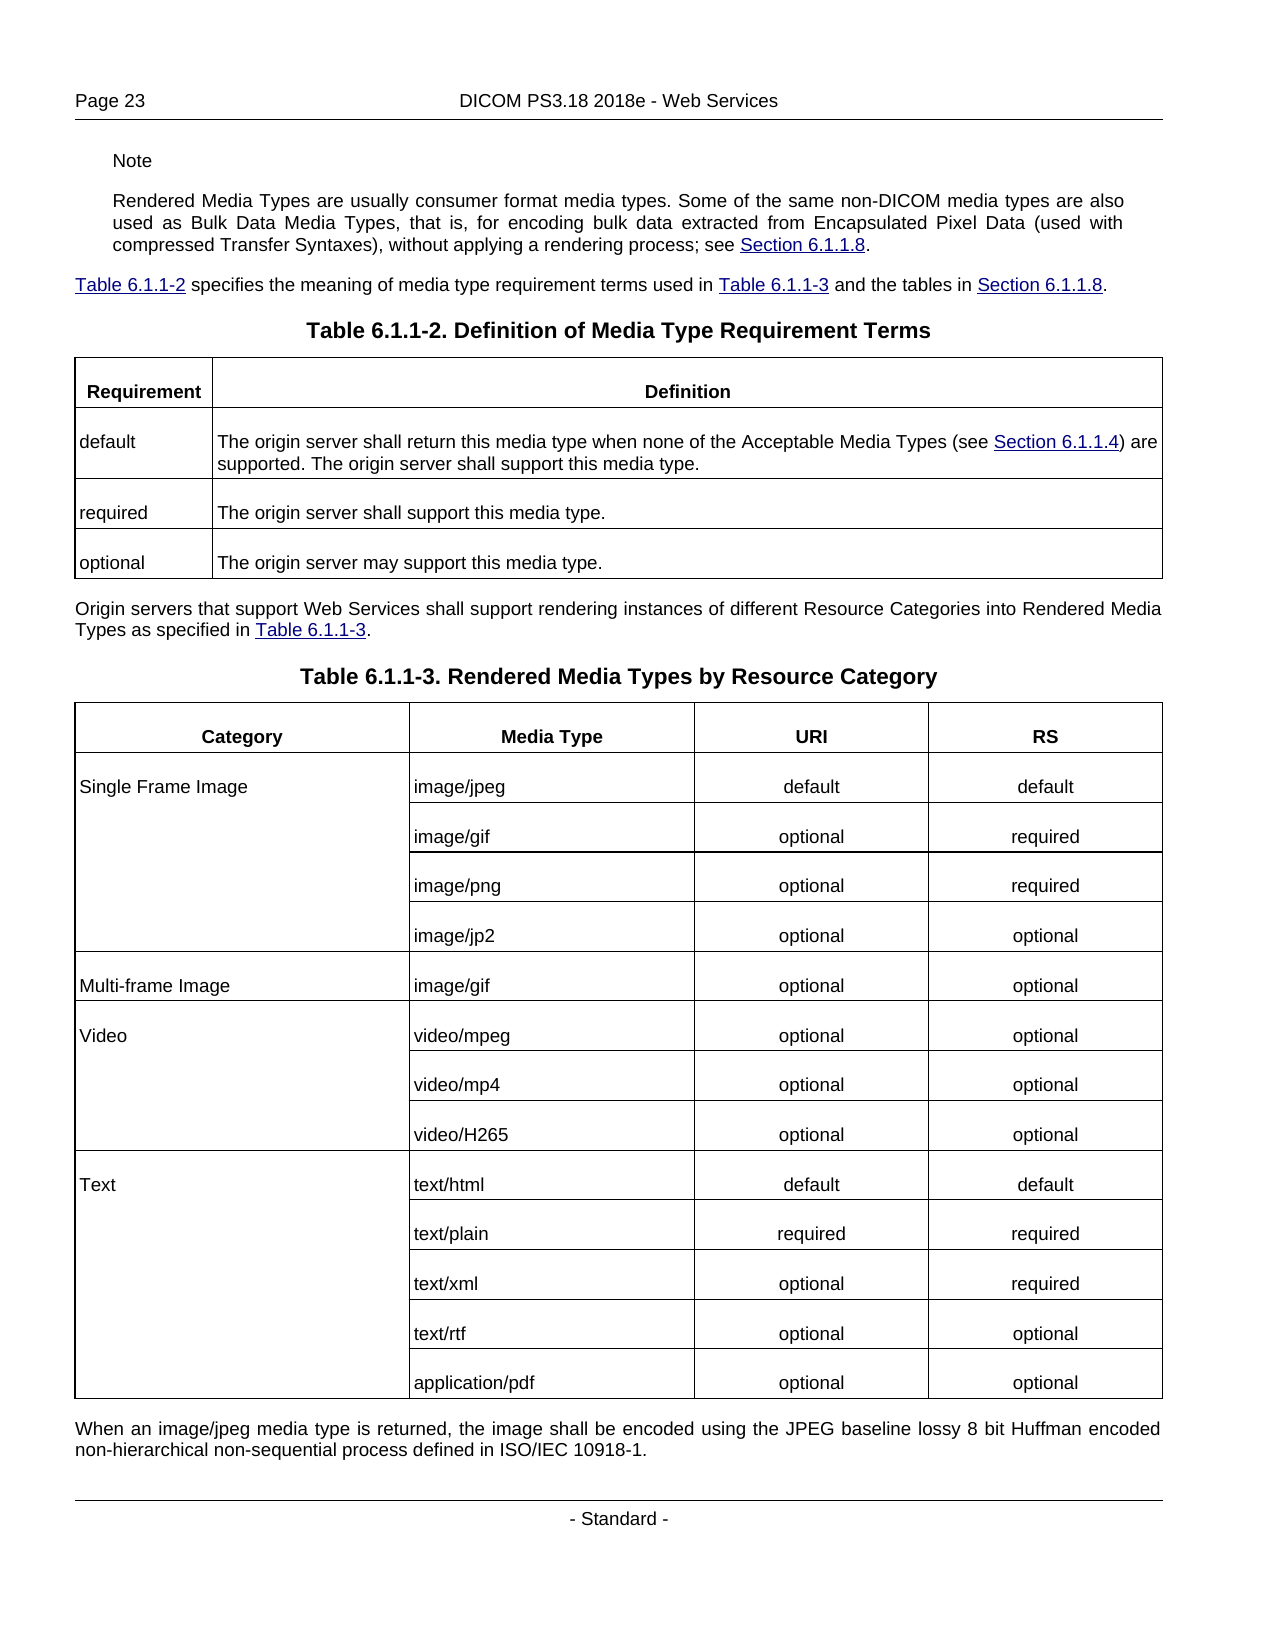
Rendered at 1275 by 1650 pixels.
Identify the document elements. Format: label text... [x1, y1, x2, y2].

table_cell optional [929, 902, 1162, 951]
text Note [112, 150, 1125, 172]
table_cell required [695, 1200, 928, 1249]
table_cell default [695, 1151, 928, 1199]
table_cell application/pdf [410, 1349, 694, 1398]
table_cell image/gif [410, 952, 694, 1000]
table_cell The origin server shall support this media type. [213, 479, 1162, 528]
table_cell optional [929, 952, 1162, 1000]
table_cell video/mp4 [410, 1051, 694, 1100]
table_cell optional [929, 1101, 1162, 1149]
table_cell optional [695, 1001, 928, 1050]
table_header Definition [213, 358, 1162, 407]
table_cell optional [695, 952, 928, 1000]
table_cell optional [695, 1051, 928, 1100]
table_cell Single Frame Image [76, 753, 409, 951]
table_header Category [76, 703, 409, 752]
table_cell optional [695, 1349, 928, 1398]
table_cell optional [929, 1349, 1162, 1398]
table_header RS [929, 703, 1162, 752]
table_cell text/rtf [410, 1300, 694, 1348]
table_cell Multi-frame Image [76, 952, 409, 1000]
table_cell The origin server may support this media type. [213, 529, 1162, 577]
text When an image/jpeg media type is returned, the image shall be encoded using the JPEG baseline lossy 8 bit Huffman encoded non-hierarchical non-sequential process defined in ISO/IEC 10918-1. [75, 1418, 1162, 1461]
table_header URI [695, 703, 928, 752]
table_cell Text [76, 1151, 409, 1398]
table_cell optional [695, 1101, 928, 1149]
table_cell default [695, 753, 928, 802]
table_cell required [76, 479, 212, 528]
table_cell video/H265 [410, 1101, 694, 1149]
table_cell text/plain [410, 1200, 694, 1249]
table_cell optional [929, 1051, 1162, 1100]
text Origin servers that support Web Services shall support rendering instances of different Resource Categories into Rendered Media Types as specified in Table 6.1.1-3. [75, 597, 1162, 640]
table_cell optional [695, 902, 928, 951]
table_cell image/jp2 [410, 902, 694, 951]
table_cell required [929, 803, 1162, 851]
table_cell optional [929, 1300, 1162, 1348]
table_cell optional [695, 1250, 928, 1298]
table_header Requirement [76, 358, 212, 407]
table_cell optional [695, 853, 928, 901]
table_cell default [76, 408, 212, 478]
table_cell image/gif [410, 803, 694, 851]
text Table 6.1.1-2 specifies the meaning of media type requirement terms used in Table 6.1.1-3 and the tables in Section 6.1.1.8. [75, 274, 1162, 295]
table_cell video/mpeg [410, 1001, 694, 1050]
table_cell required [929, 853, 1162, 901]
table_header Media Type [410, 703, 694, 752]
table_cell image/png [410, 853, 694, 901]
table_cell optional [695, 1300, 928, 1348]
table_cell default [929, 753, 1162, 802]
table_cell optional [929, 1001, 1162, 1050]
table_cell default [929, 1151, 1162, 1199]
table_cell optional [76, 529, 212, 577]
table_cell text/html [410, 1151, 694, 1199]
table_cell The origin server shall return this media type when none of the Acceptable Media Types (see Section 6.1.1.4) are supported. The origin server shall support this media type. [213, 408, 1162, 478]
table_cell optional [695, 803, 928, 851]
table_cell required [929, 1250, 1162, 1298]
table_cell image/jpeg [410, 753, 694, 802]
text Rendered Media Types are usually consumer format media types. Some of the same non-DICOM media types are also used as Bulk Data Media Types, that is, for encoding bulk data extracted from Encapsulated Pixel Data (used with compressed Transfer Syntaxes), without applying a rendering process; see Section 6.1.1.8. [112, 190, 1125, 255]
table_cell text/xml [410, 1250, 694, 1298]
table_cell Video [76, 1001, 409, 1149]
text Table 6.1.1-2. Definition of Media Type Requirement Terms [75, 318, 1162, 344]
table_cell required [929, 1200, 1162, 1249]
text Table 6.1.1-3. Rendered Media Types by Resource Category [75, 663, 1162, 689]
